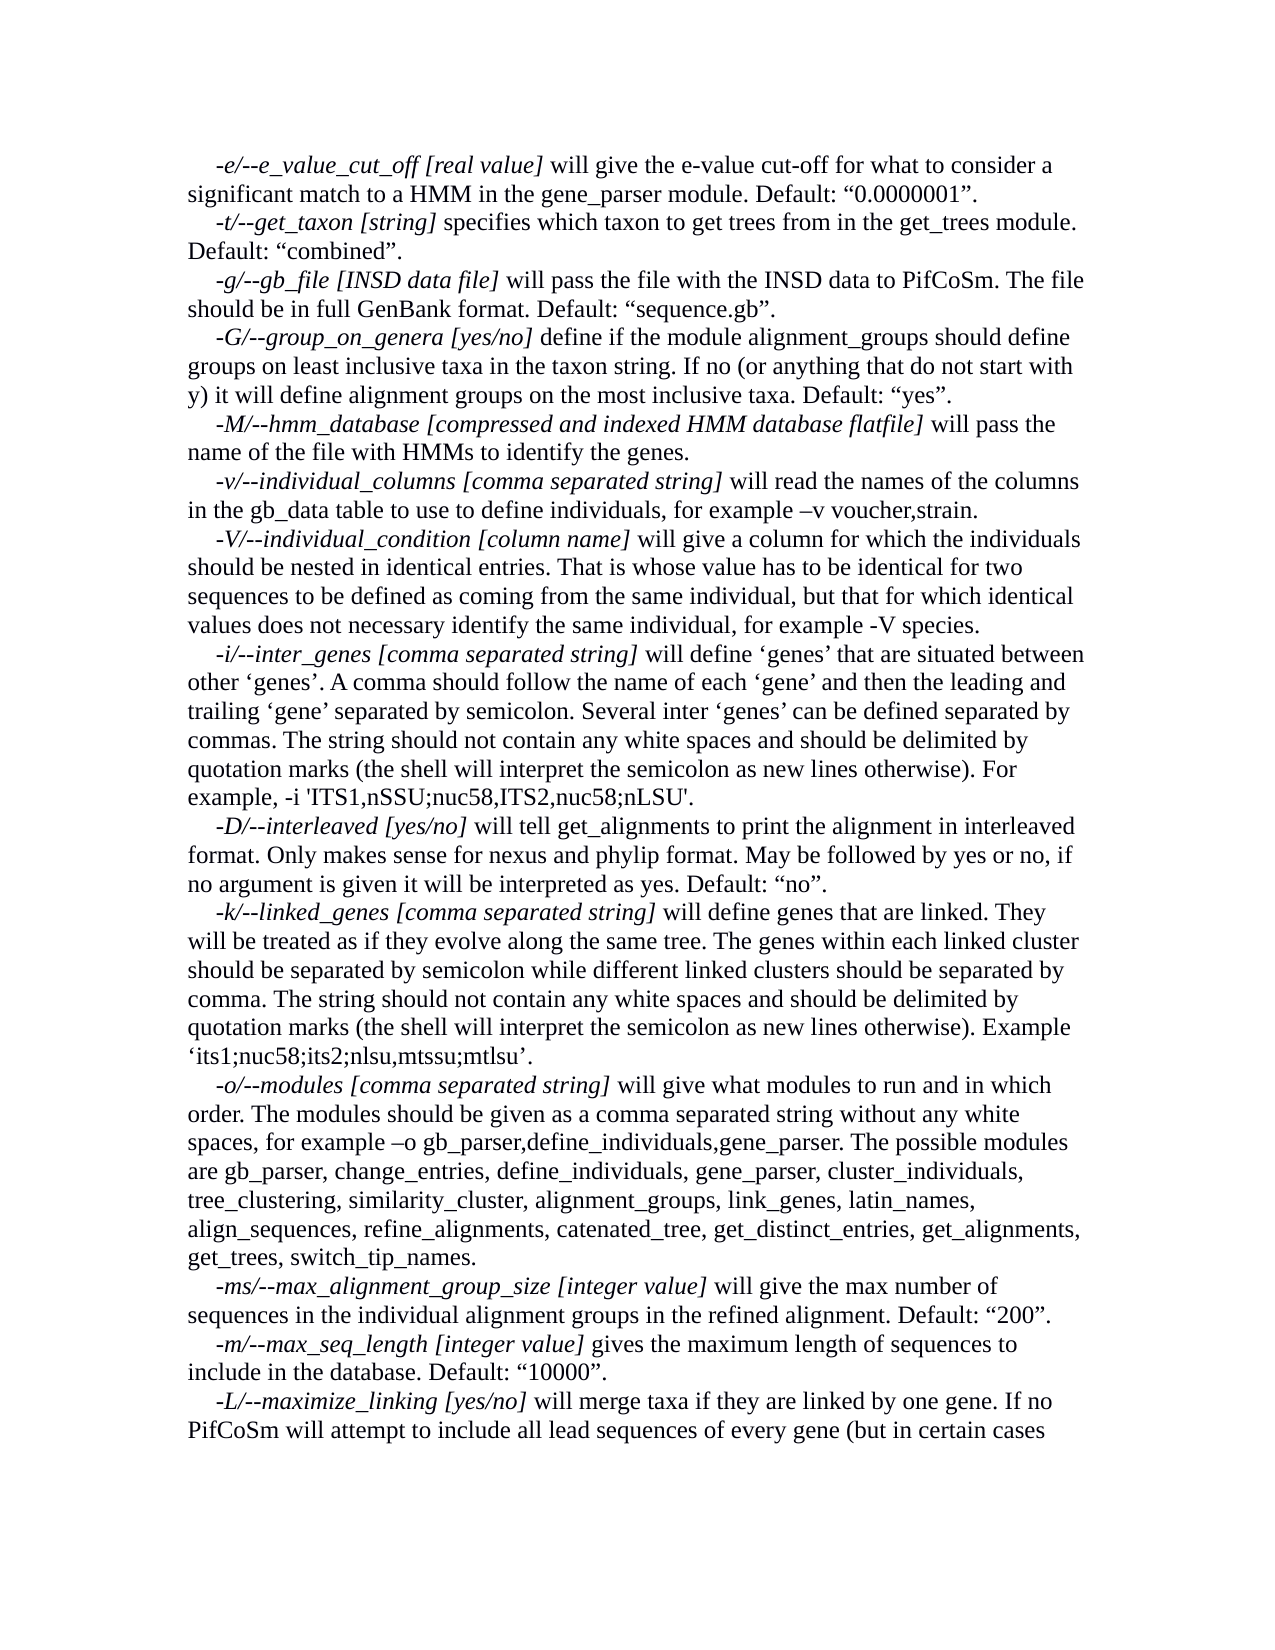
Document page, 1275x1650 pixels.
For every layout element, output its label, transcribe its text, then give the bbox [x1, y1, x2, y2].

text -o/--modules [comma separated string] will give what modules to run and in which order. The modules should be given as a comma separated string without any white spaces, for example –o gb_parser,define_individuals,gene_parser. The possible modules are gb_parser, change_entries, define_individuals, gene_parser, cluster_individuals, tree_clustering, similarity_cluster, alignment_groups, link_genes, latin_names, align_sequences, refine_alignments, catenated_tree, get_distinct_entries, get_alignments, get_trees, switch_tip_names. [187, 1070, 1087, 1271]
text -D/--interleaved [yes/no] will tell get_alignments to print the alignment in interleaved format. Only makes sense for nexus and phylip format. May be followed by yes or no, if no argument is given it will be interpreted as yes. Default: “no”. [187, 811, 1087, 897]
text -t/--get_taxon [string] specifies which taxon to get trees from in the get_trees module. Default: “combined”. [187, 207, 1087, 265]
text -L/--maximize_linking [yes/no] will merge taxa if they are linked by one gene. If no PifCoSm will attempt to include all lead sequences of every gene (but in certain cases [187, 1386, 1087, 1444]
text -ms/--max_alignment_group_size [integer value] will give the max number of sequences in the individual alignment groups in the refined alignment. Default: “200”. [187, 1271, 1087, 1329]
text -k/--linked_genes [comma separated string] will define genes that are linked. They will be treated as if they evolve along the same tree. The genes within each linked cluster should be separated by semicolon while different linked clusters should be separated by comma. The string should not contain any white spaces and should be delimited by quotation marks (the shell will interpret the semicolon as new lines otherwise). Example ‘its1;nuc58;its2;nlsu,mtssu;mtlsu’. [187, 897, 1087, 1070]
text -V/--individual_condition [column name] will give a column for which the individuals should be nested in identical entries. That is whose value has to be identical for two sequences to be defined as coming from the same individual, but that for which identical values does not necessary identify the same individual, for example -V species. [187, 524, 1087, 639]
text -g/--gb_file [INSD data file] will pass the file with the INSD data to PifCoSm. The file should be in full GenBank format. Default: “sequence.gb”. [187, 265, 1087, 322]
text -v/--individual_columns [comma separated string] will read the names of the columns in the gb_data table to use to define individuals, for example –v voucher,strain. [187, 466, 1087, 524]
text -e/--e_value_cut_off [real value] will give the e-value cut-off for what to consider a significant match to a HMM in the gene_parser module. Default: “0.0000001”. [187, 150, 1087, 207]
text -G/--group_on_genera [yes/no] define if the module alignment_groups should define groups on least inclusive taxa in the taxon string. If no (or anything that do not start with y) it will define alignment groups on the most inclusive taxa. Default: “yes”. [187, 322, 1087, 409]
text -M/--hmm_database [compressed and indexed HMM database flatfile] will pass the name of the file with HMMs to identify the genes. [187, 409, 1087, 466]
text -i/--inter_genes [comma separated string] will define ‘genes’ that are situated between other ‘genes’. A comma should follow the name of each ‘gene’ and then the leading and trailing ‘gene’ separated by semicolon. Several inter ‘genes’ can be defined separated by commas. The string should not contain any white spaces and should be delimited by quotation marks (the shell will interpret the semicolon as new lines otherwise). For example, -i 'ITS1,nSSU;nuc58,ITS2,nuc58;nLSU'. [187, 639, 1087, 811]
text -m/--max_seq_length [integer value] gives the maximum length of sequences to include in the database. Default: “10000”. [187, 1329, 1087, 1386]
